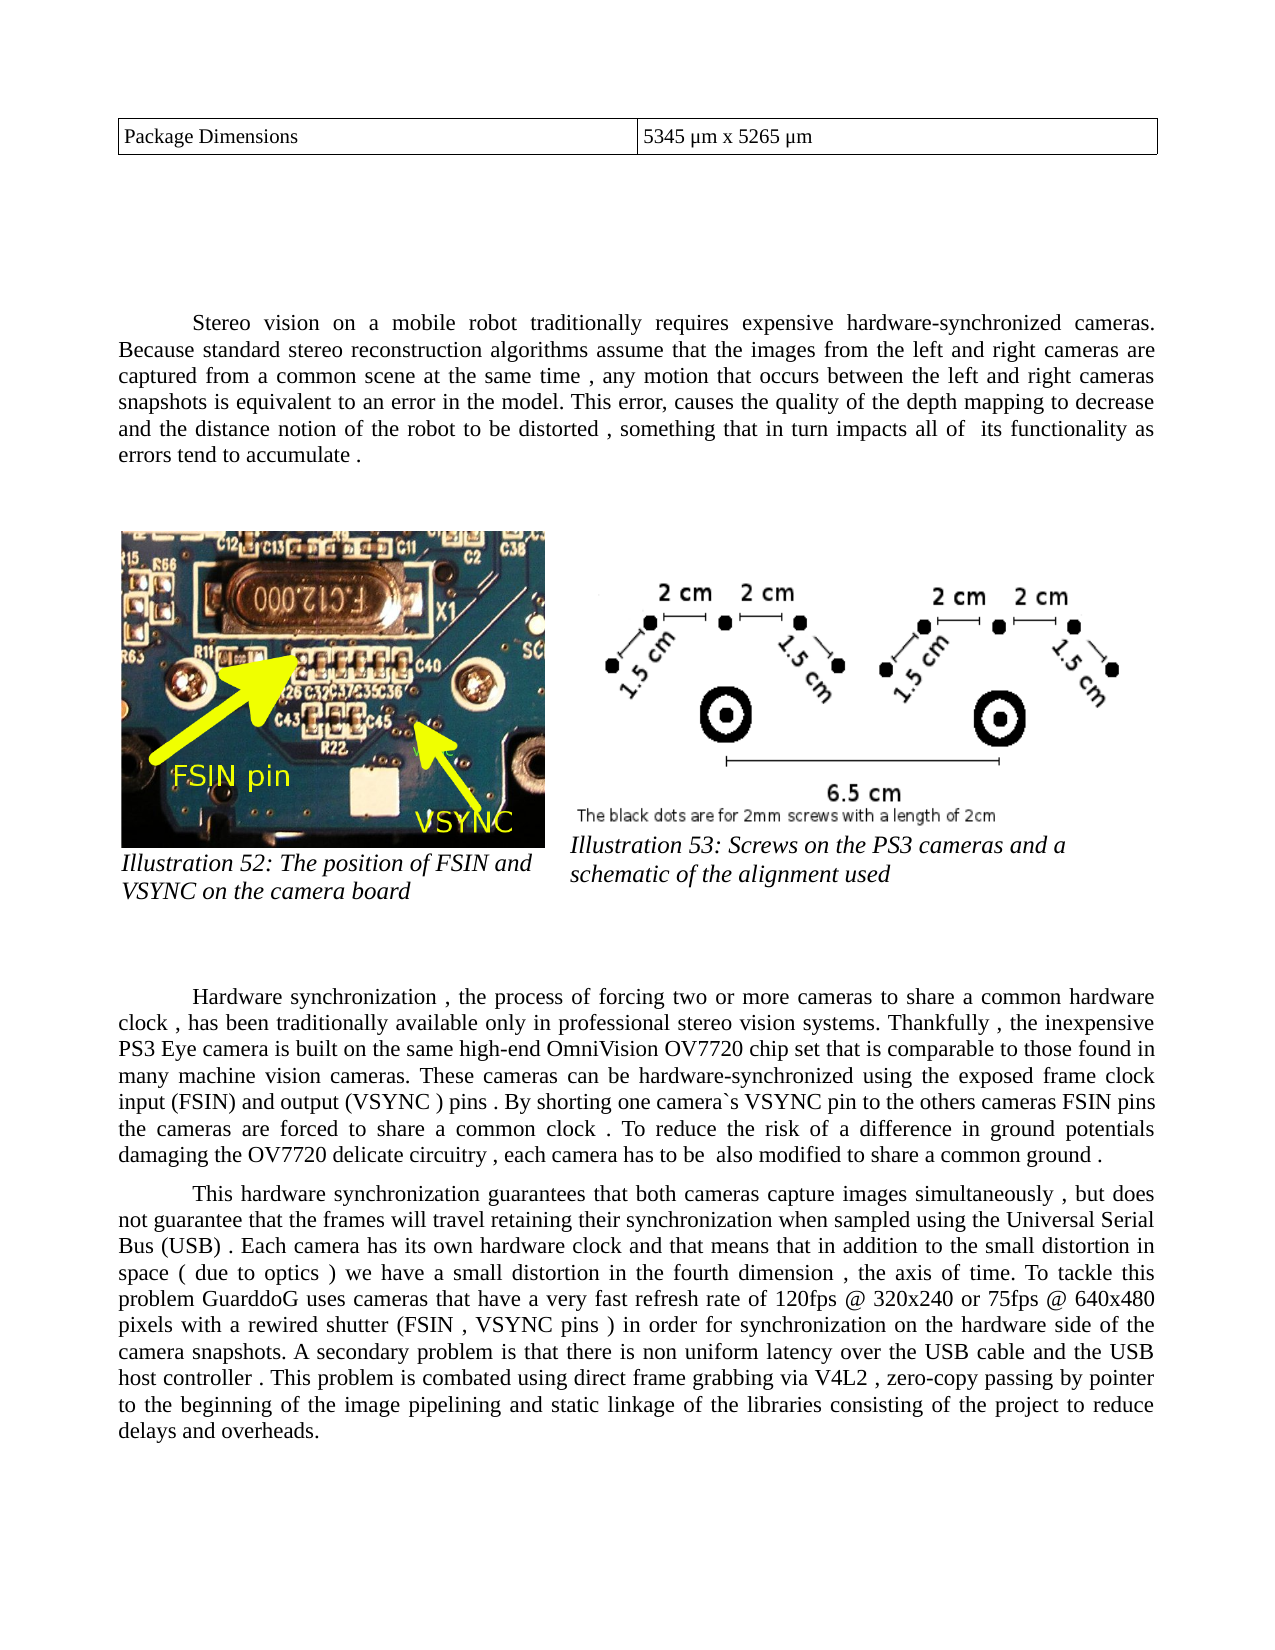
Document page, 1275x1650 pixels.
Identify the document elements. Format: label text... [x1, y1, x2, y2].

picture [121, 531, 545, 848]
picture [570, 565, 1146, 831]
text Hardware synchronization , the process of forcing two or more cameras to share a common hardware clock , has been traditionally available only in professional stereo vision systems. Thankfully , the inexpensive PS3 Eye camera is built on the same high-end OmniVision OV7720 chip set that is comparable to those found in many machine vision cameras. These cameras can be hardware-synchronized using the exposed frame clock input (FSIN) and output (VSYNC ) pins . By shorting one camera`s VSYNC pin to the others cameras FSIN pins the cameras are forced to share a common clock . To reduce the risk of a difference in ground potentials damaging the OV7720 delicate circuitry , each camera has to be also modified to share a common ground . [118, 983, 1157, 1167]
table_header Package Dimensions [119, 119, 637, 154]
text Illustration 52: The position of FSIN and VSYNC on the camera board [121, 848, 545, 905]
table_header 5345 μm x 5265 μm [638, 119, 1157, 154]
text Illustration 53: Screws on the PS3 cameras and a schematic of the alignment used [570, 831, 1145, 888]
text This hardware synchronization guarantees that both cameras capture images simultaneously , but does not guarantee that the frames will travel retaining their synchronization when sampled using the Universal Serial Bus (USB) . Each camera has its own hardware clock and that means that in addition to the small distortion in space ( due to optics ) we have a small distortion in the fourth dimension , the axis of time. To tackle this problem GuarddoG uses cameras that have a very fast refresh rate of 120fps @ 320x240 or 75fps @ 640x480 pixels with a rewired shutter (FSIN , VSYNC pins ) in order for synchronization on the hardware side of the camera snapshots. A secondary problem is that there is non uniform latency over the USB cable and the USB host controller . This problem is combated using direct frame grabbing via V4L2 , zero-copy passing by pointer to the beginning of the image pipelining and static linkage of the libraries consisting of the project to reduce delays and overheads. [118, 1180, 1157, 1443]
text Stereo vision on a mobile robot traditionally requires expensive hardware-synchronized cameras. Because standard stereo reconstruction algorithms assume that the images from the left and right cameras are captured from a common scene at the same time , any motion that occurs between the left and right cameras snapshots is equivalent to an error in the model. This error, causes the quality of the depth mapping to decrease and the distance notion of the robot to be distorted , something that in turn impacts all of its functionality as errors tend to accumulate . [118, 309, 1157, 467]
